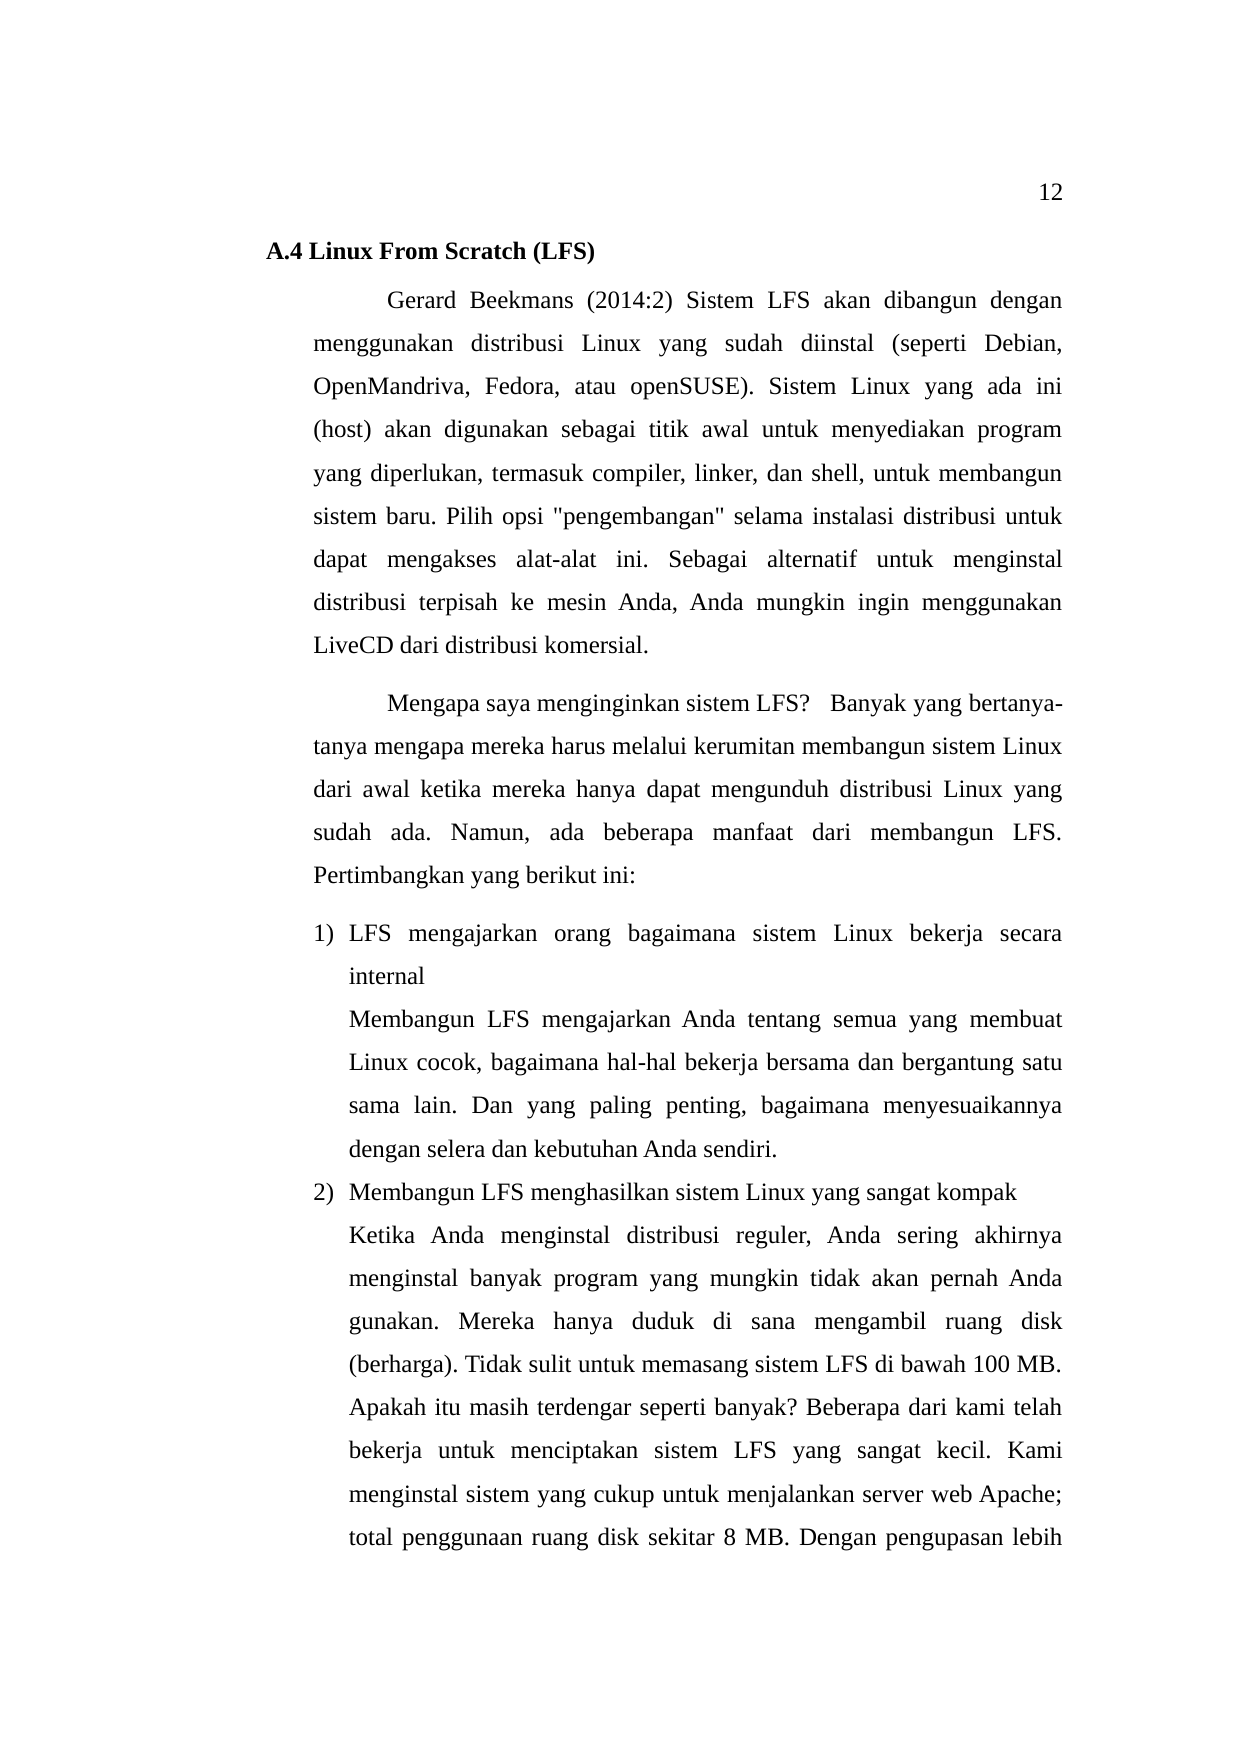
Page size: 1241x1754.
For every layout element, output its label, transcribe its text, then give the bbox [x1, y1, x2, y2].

list Membangun LFS mengajarkan Anda tentang semua yang membuat Linux cocok, bagaimana hal-hal bekerja bersama dan bergantung satu sama lain. Dan yang paling penting, bagaimana menyesuaikannya dengan selera dan kebutuhan Anda sendiri. [313, 1004, 1063, 1162]
list LFS mengajarkan orang bagaimana sistem Linux bekerja secara internal [313, 918, 1063, 990]
text Mengapa saya menginginkan sistem LFS? Banyak yang bertanya-tanya mengapa mereka harus melalui kerumitan membangun sistem Linux dari awal ketika mereka hanya dapat mengunduh distribusi Linux yang sudah ada. Namun, ada beberapa manfaat dari membangun LFS. Pertimbangkan yang berikut ini: [313, 688, 1063, 889]
text A.4 Linux From Scratch (LFS) [266, 236, 1063, 265]
list Ketika Anda menginstal distribusi reguler, Anda sering akhirnya menginstal banyak program yang mungkin tidak akan pernah Anda gunakan. Mereka hanya duduk di sana mengambil ruang disk (berharga). Tidak sulit untuk memasang sistem LFS di bawah 100 MB. Apakah itu masih terdengar seperti banyak? Beberapa dari kami telah bekerja untuk menciptakan sistem LFS yang sangat kecil. Kami menginstal sistem yang cukup untuk menjalankan server web Apache; total penggunaan ruang disk sekitar 8 MB. Dengan pengupasan lebih [313, 1220, 1063, 1551]
list Membangun LFS menghasilkan sistem Linux yang sangat kompak [313, 1177, 1063, 1206]
text Gerard Beekmans (2014:2) Sistem LFS akan dibangun dengan menggunakan distribusi Linux yang sudah diinstal (seperti Debian, OpenMandriva, Fedora, atau openSUSE). Sistem Linux yang ada ini (host) akan digunakan sebagai titik awal untuk menyediakan program yang diperlukan, termasuk compiler, linker, dan shell, untuk membangun sistem baru. Pilih opsi "pengembangan" selama instalasi distribusi untuk dapat mengakses alat-alat ini. Sebagai alternatif untuk menginstal distribusi terpisah ke mesin Anda, Anda mungkin ingin menggunakan LiveCD dari distribusi komersial. [313, 285, 1063, 659]
